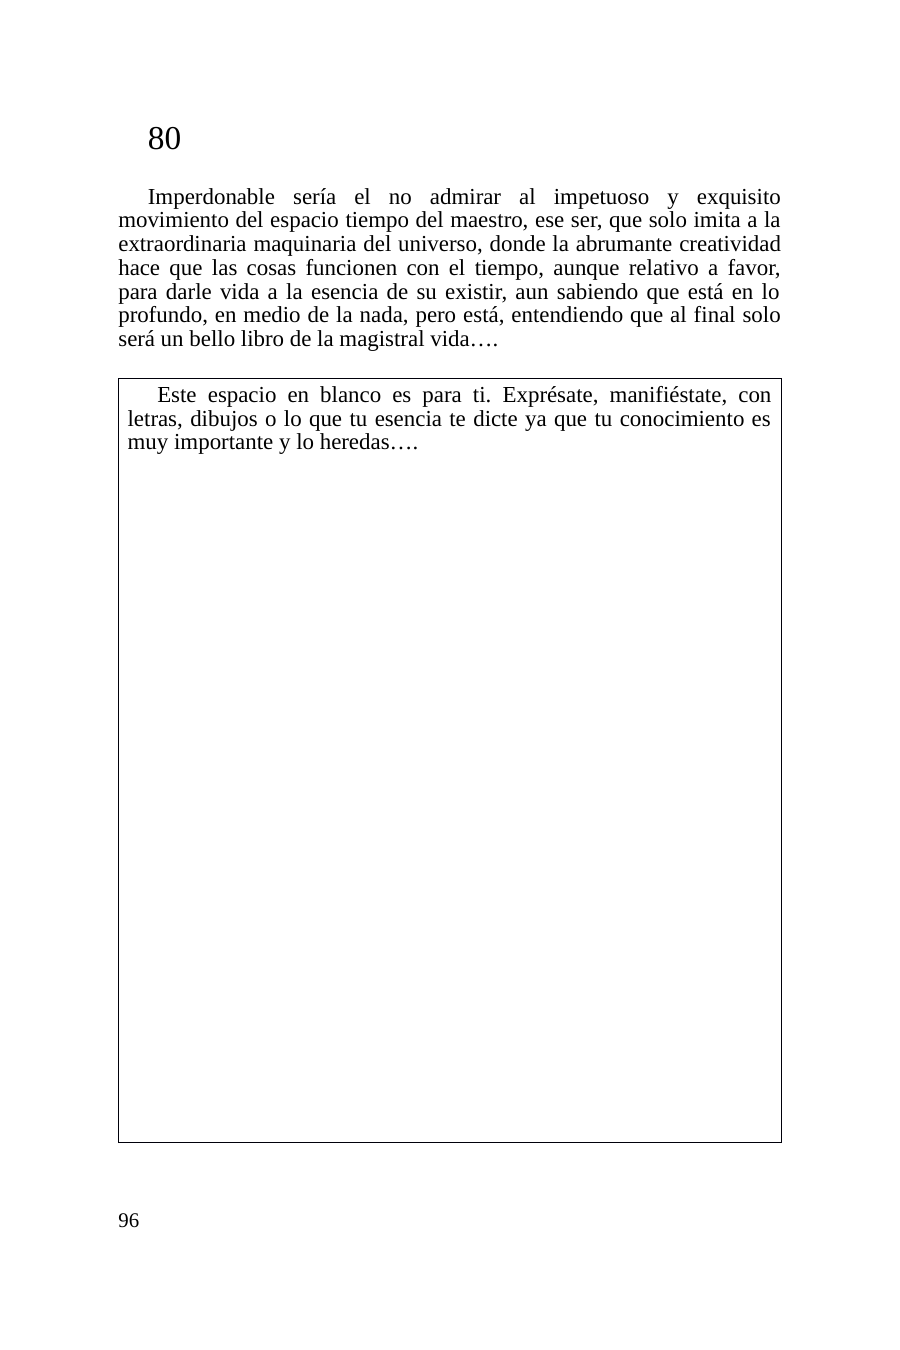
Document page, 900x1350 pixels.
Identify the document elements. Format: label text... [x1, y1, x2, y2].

text 80 [118, 118, 782, 156]
text Este espacio en blanco es para ti. Exprésate, manifiéstate, con letras, dibujos o lo que tu esencia te dicte ya que tu conocimiento es muy importante y lo heredas…. [119, 379, 781, 455]
text Imperdonable sería el no admirar al impetuoso y exquisito movimiento del espacio tiempo del maestro, ese ser, que solo imita a la extraordinaria maquinaria del universo, donde la abrumante creatividad hace que las cosas funcionen con el tiempo, aunque relativo a favor, para darle vida a la esencia de su existir, aun sabiendo que está en lo profundo, en medio de la nada, pero está, entendiendo que al final solo será un bello libro de la magistral vida…. [118, 183, 782, 352]
